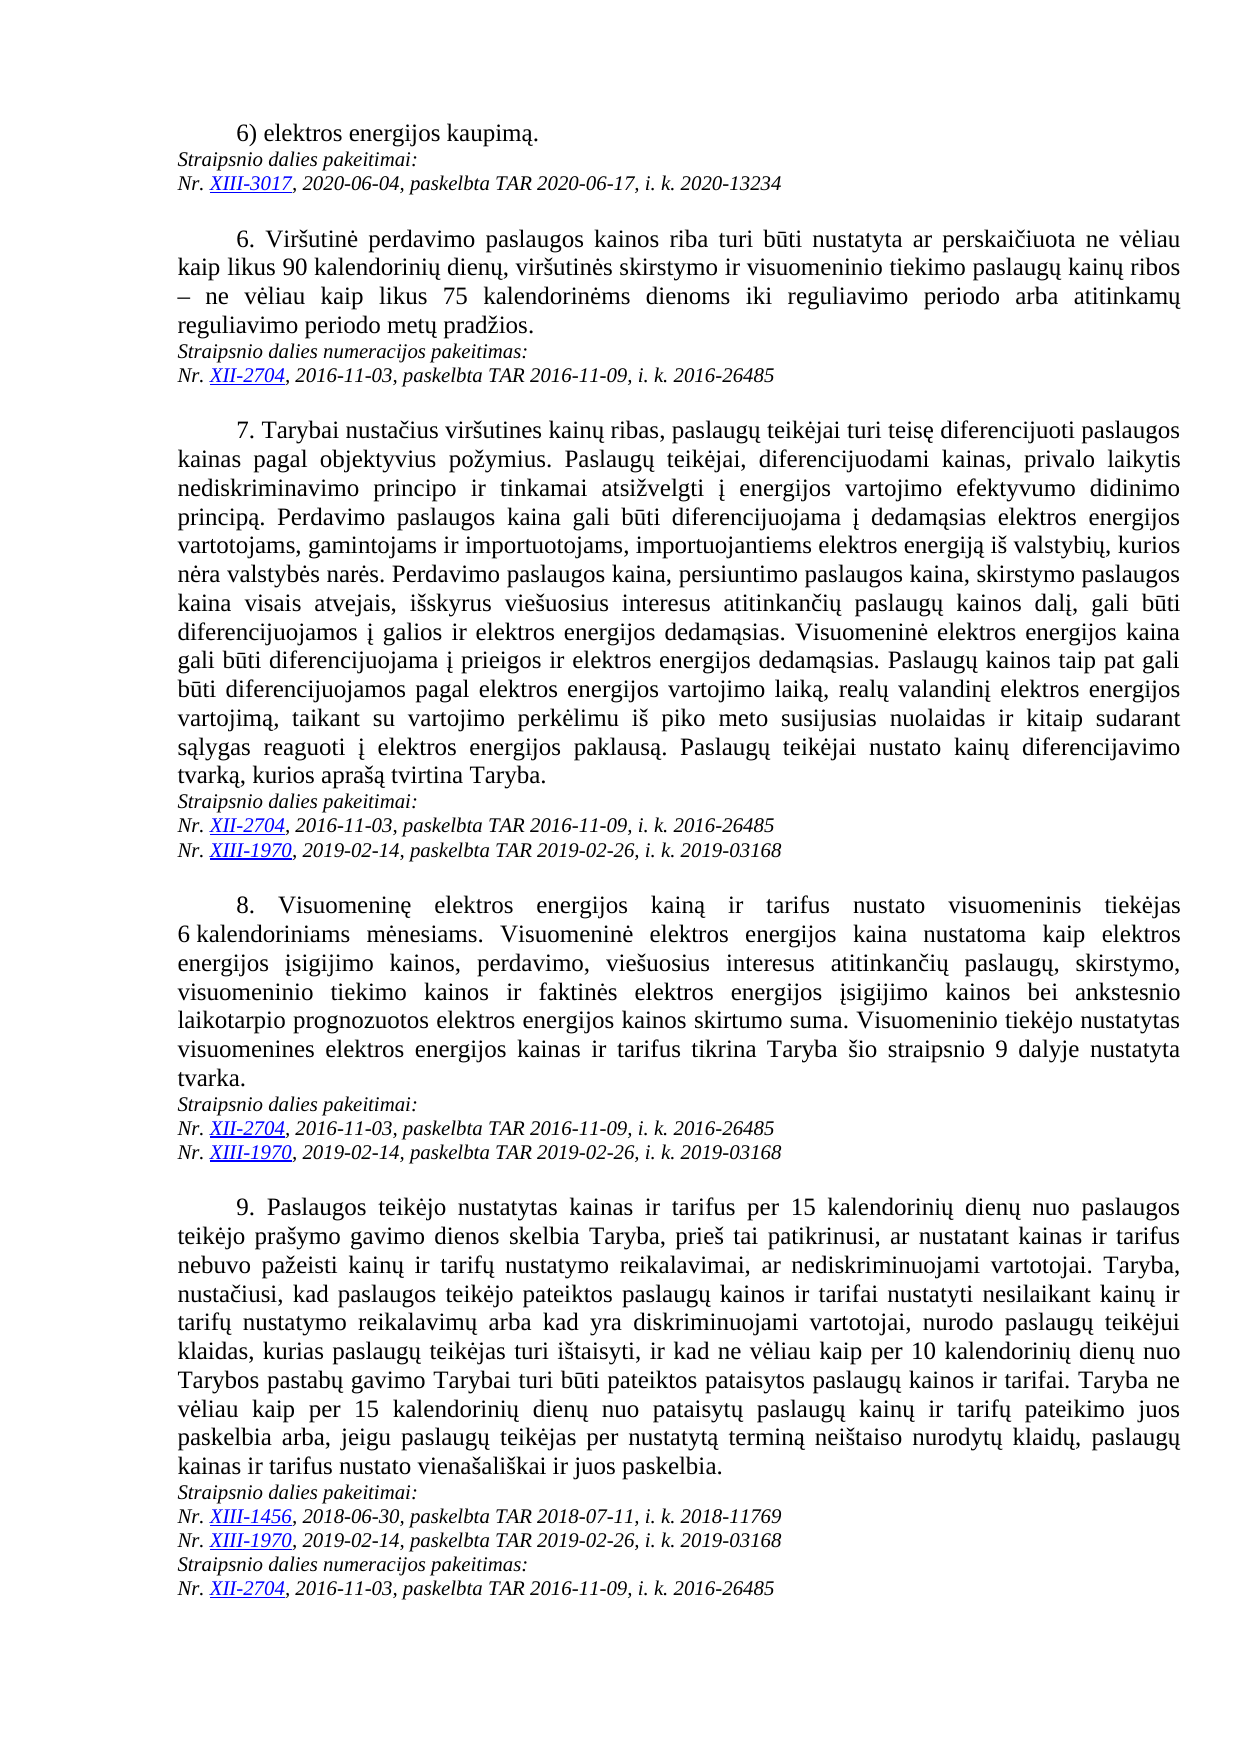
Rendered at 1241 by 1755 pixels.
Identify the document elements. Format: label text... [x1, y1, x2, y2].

text Straipsnio dalies numeracijos pakeitimas: [177, 339, 1181, 363]
text Nr. XII-2704, 2016-11-03, paskelbta TAR 2016-11-09, i. k. 2016-26485 [177, 1576, 1181, 1600]
text Nr. XII-2704, 2016-11-03, paskelbta TAR 2016-11-09, i. k. 2016-26485 [177, 813, 1181, 837]
text Nr. XIII-1456, 2018-06-30, paskelbta TAR 2018-07-11, i. k. 2018-11769 [177, 1504, 1181, 1528]
text Nr. XII-2704, 2016-11-03, paskelbta TAR 2016-11-09, i. k. 2016-26485 [177, 363, 1181, 387]
text Straipsnio dalies pakeitimai: [177, 147, 1181, 171]
text 7. Tarybai nustačius viršutines kainų ribas, paslaugų teikėjai turi teisę diferencijuoti paslaugos kainas pagal objektyvius požymius. Paslaugų teikėjai, diferencijuodami kainas, privalo laikytis nediskriminavimo principo ir tinkamai atsižvelgti į energijos vartojimo efektyvumo didinimo principą. Perdavimo paslaugos kaina gali būti diferencijuojama į dedamąsias elektros energijos vartotojams, gamintojams ir importuotojams, importuojantiems elektros energiją iš valstybių, kurios nėra valstybės narės. Perdavimo paslaugos kaina, persiuntimo paslaugos kaina, skirstymo paslaugos kaina visais atvejais, išskyrus viešuosius interesus atitinkančių paslaugų kainos dalį, gali būti diferencijuojamos į galios ir elektros energijos dedamąsias. Visuomeninė elektros energijos kaina gali būti diferencijuojama į prieigos ir elektros energijos dedamąsias. Paslaugų kainos taip pat gali būti diferencijuojamos pagal elektros energijos vartojimo laiką, realų valandinį elektros energijos vartojimą, taikant su vartojimo perkėlimu iš piko meto susijusias nuolaidas ir kitaip sudarant sąlygas reaguoti į elektros energijos paklausą. Paslaugų teikėjai nustato kainų diferencijavimo tvarką, kurios aprašą tvirtina Taryba. [177, 416, 1181, 789]
text Straipsnio dalies numeracijos pakeitimas: [177, 1552, 1181, 1576]
text 9. Paslaugos teikėjo nustatytas kainas ir tarifus per 15 kalendorinių dienų nuo paslaugos teikėjo prašymo gavimo dienos skelbia Taryba, prieš tai patikrinusi, ar nustatant kainas ir tarifus nebuvo pažeisti kainų ir tarifų nustatymo reikalavimai, ar nediskriminuojami vartotojai. Taryba, nustačiusi, kad paslaugos teikėjo pateiktos paslaugų kainos ir tarifai nustatyti nesilaikant kainų ir tarifų nustatymo reikalavimų arba kad yra diskriminuojami vartotojai, nurodo paslaugų teikėjui klaidas, kurias paslaugų teikėjas turi ištaisyti, ir kad ne vėliau kaip per 10 kalendorinių dienų nuo Tarybos pastabų gavimo Tarybai turi būti pateiktos pataisytos paslaugų kainos ir tarifai. Taryba ne vėliau kaip per 15 kalendorinių dienų nuo pataisytų paslaugų kainų ir tarifų pateikimo juos paskelbia arba, jeigu paslaugų teikėjas per nustatytą terminą neištaiso nurodytų klaidų, paslaugų kainas ir tarifus nustato vienašališkai ir juos paskelbia. [177, 1192, 1181, 1480]
text Nr. XIII-3017, 2020-06-04, paskelbta TAR 2020-06-17, i. k. 2020-13234 [177, 171, 1181, 195]
text Straipsnio dalies pakeitimai: [177, 789, 1181, 813]
text 6) elektros energijos kaupimą. [177, 118, 1181, 147]
text Straipsnio dalies pakeitimai: [177, 1092, 1181, 1116]
text Nr. XIII-1970, 2019-02-14, paskelbta TAR 2019-02-26, i. k. 2019-03168 [177, 837, 1181, 862]
text 8. Visuomeninę elektros energijos kainą ir tarifus nustato visuomeninis tiekėjas 6 kalendoriniams mėnesiams. Visuomeninė elektros energijos kaina nustatoma kaip elektros energijos įsigijimo kainos, perdavimo, viešuosius interesus atitinkančių paslaugų, skirstymo, visuomeninio tiekimo kainos ir faktinės elektros energijos įsigijimo kainos bei ankstesnio laikotarpio prognozuotos elektros energijos kainos skirtumo suma. Visuomeninio tiekėjo nustatytas visuomenines elektros energijos kainas ir tarifus tikrina Taryba šio straipsnio 9 dalyje nustatyta tvarka. [177, 890, 1181, 1092]
text Straipsnio dalies pakeitimai: [177, 1480, 1181, 1504]
text Nr. XII-2704, 2016-11-03, paskelbta TAR 2016-11-09, i. k. 2016-26485 [177, 1116, 1181, 1140]
text Nr. XIII-1970, 2019-02-14, paskelbta TAR 2019-02-26, i. k. 2019-03168 [177, 1528, 1181, 1552]
text 6. Viršutinė perdavimo paslaugos kainos riba turi būti nustatyta ar perskaičiuota ne vėliau kaip likus 90 kalendorinių dienų, viršutinės skirstymo ir visuomeninio tiekimo paslaugų kainų ribos – ne vėliau kaip likus 75 kalendorinėms dienoms iki reguliavimo periodo arba atitinkamų reguliavimo periodo metų pradžios. [177, 224, 1181, 339]
text Nr. XIII-1970, 2019-02-14, paskelbta TAR 2019-02-26, i. k. 2019-03168 [177, 1140, 1181, 1164]
